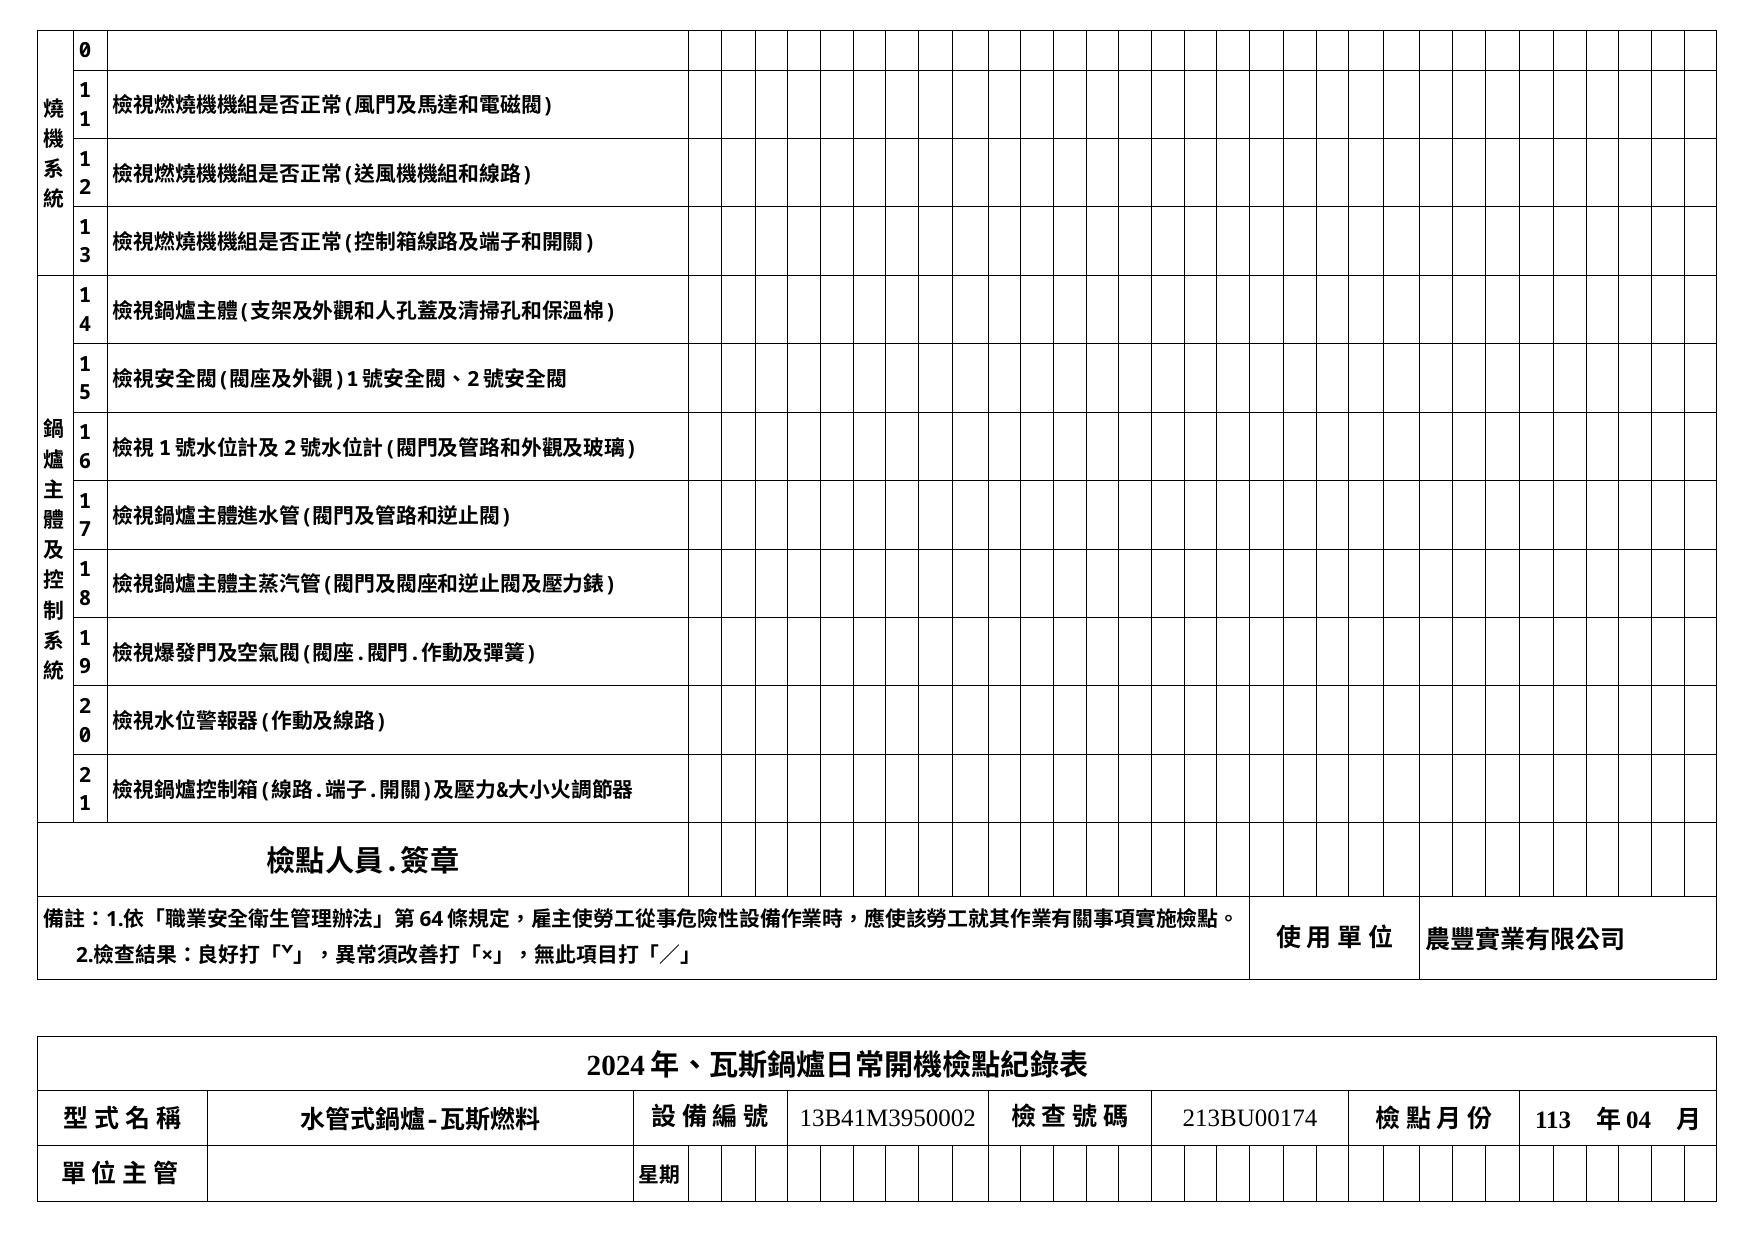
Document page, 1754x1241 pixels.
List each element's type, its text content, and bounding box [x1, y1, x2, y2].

table_cell [1554, 481, 1586, 548]
table_cell 14 [74, 276, 107, 343]
table_cell [1587, 1146, 1618, 1201]
table_cell [788, 413, 820, 480]
table_cell [689, 550, 721, 617]
table_cell [854, 413, 885, 480]
table_cell [108, 31, 688, 69]
table_cell [1317, 71, 1348, 138]
table_cell [1087, 618, 1118, 685]
table_cell [1587, 481, 1618, 548]
table_cell [1453, 344, 1485, 412]
table_cell [1554, 207, 1586, 275]
table_cell [854, 755, 885, 822]
table_cell [1587, 755, 1618, 822]
table_cell [1420, 755, 1452, 822]
table_cell [1453, 71, 1485, 138]
table_cell [1420, 618, 1452, 685]
table_cell [953, 618, 988, 685]
table_cell [953, 139, 988, 206]
table_cell [1652, 755, 1684, 822]
table_cell [1349, 31, 1383, 69]
table_cell [722, 31, 755, 69]
table_cell [1619, 618, 1651, 685]
table_cell [854, 550, 885, 617]
table_cell [1152, 344, 1184, 412]
table_cell [1619, 276, 1651, 343]
table_cell [788, 31, 820, 69]
table_cell [886, 207, 918, 275]
table_cell [756, 481, 787, 548]
table_cell [821, 823, 853, 896]
table_cell [1554, 618, 1586, 685]
table_cell [756, 139, 787, 206]
table_cell [886, 686, 918, 754]
table_cell [1685, 31, 1716, 69]
table_cell [1486, 686, 1519, 754]
table_cell [1119, 686, 1151, 754]
table_cell [1284, 207, 1316, 275]
table_cell [1652, 71, 1684, 138]
table_cell [919, 139, 952, 206]
table_cell [1217, 413, 1249, 480]
table_cell [1349, 481, 1383, 548]
table_cell 113 年04 月 [1520, 1091, 1716, 1145]
table_cell [1520, 344, 1553, 412]
table_cell [1587, 550, 1618, 617]
table_cell [1420, 823, 1452, 896]
table_cell [1317, 755, 1348, 822]
table_cell [886, 31, 918, 69]
table_cell [1217, 755, 1249, 822]
table_cell [1021, 686, 1053, 754]
table_cell [1217, 207, 1249, 275]
table_cell [1587, 618, 1618, 685]
table_cell [1652, 413, 1684, 480]
table_cell [756, 550, 787, 617]
table_cell [1652, 550, 1684, 617]
table_cell [1520, 755, 1553, 822]
table_cell [722, 823, 755, 896]
table_cell [919, 550, 952, 617]
table_cell [1486, 550, 1519, 617]
table_cell [886, 1146, 918, 1201]
table_cell [1520, 481, 1553, 548]
table_cell [1652, 1146, 1684, 1201]
table_cell [1284, 618, 1316, 685]
table_cell [1021, 755, 1053, 822]
table_cell [1185, 1146, 1216, 1201]
table_cell [1652, 31, 1684, 69]
table_cell [1652, 686, 1684, 754]
table_cell 檢點人員.簽章 [38, 823, 688, 896]
table_cell [756, 823, 787, 896]
table_cell [1619, 413, 1651, 480]
table_cell [1087, 550, 1118, 617]
table_cell [1652, 481, 1684, 548]
table_cell [1087, 755, 1118, 822]
table_cell [1486, 207, 1519, 275]
table_cell 15 [74, 344, 107, 412]
table_cell [722, 207, 755, 275]
table_cell [886, 139, 918, 206]
table_cell [1087, 139, 1118, 206]
table_cell [689, 344, 721, 412]
table_cell [821, 139, 853, 206]
table_cell [1054, 686, 1086, 754]
table_cell [1021, 618, 1053, 685]
table_cell [1119, 207, 1151, 275]
table_cell [989, 686, 1020, 754]
table_cell [1420, 71, 1452, 138]
table_cell [1685, 1146, 1716, 1201]
table_cell [1349, 755, 1383, 822]
table_cell 水管式鍋爐-瓦斯燃料 [208, 1091, 633, 1145]
table_cell 檢視鍋爐主體主蒸汽管(閥門及閥座和逆止閥及壓力錶) [108, 550, 688, 617]
table_cell [1087, 207, 1118, 275]
table_cell [821, 618, 853, 685]
table_cell [854, 481, 885, 548]
table_cell [208, 1146, 633, 1201]
table_cell [1317, 481, 1348, 548]
table_cell [1054, 550, 1086, 617]
table_cell [989, 1146, 1020, 1201]
table_cell [1453, 276, 1485, 343]
table_cell 檢 點 月 份 [1349, 1091, 1519, 1145]
table_cell [1453, 686, 1485, 754]
table_cell [1217, 823, 1249, 896]
table_cell [919, 207, 952, 275]
table_cell [1486, 344, 1519, 412]
table_cell [1054, 276, 1086, 343]
table_cell [1420, 686, 1452, 754]
table_cell [854, 139, 885, 206]
table_cell [1453, 823, 1485, 896]
table_cell [886, 823, 918, 896]
table_cell 檢視燃燒機機組是否正常(風門及馬達和電磁閥) [108, 71, 688, 138]
table_cell [1349, 823, 1383, 896]
table_cell [1185, 139, 1216, 206]
table_cell [821, 550, 853, 617]
table_cell [756, 344, 787, 412]
table_cell [1185, 550, 1216, 617]
table_cell [1554, 686, 1586, 754]
table_cell [989, 755, 1020, 822]
table_cell [989, 71, 1020, 138]
table_cell [756, 413, 787, 480]
table_cell [1284, 1146, 1316, 1201]
table_cell [1453, 31, 1485, 69]
table_cell [1587, 686, 1618, 754]
table_cell 12 [74, 139, 107, 206]
table_cell [722, 344, 755, 412]
table_cell [1384, 755, 1419, 822]
table_cell [1152, 139, 1184, 206]
table_cell [722, 71, 755, 138]
table_cell [953, 344, 988, 412]
table_cell 檢視燃燒機機組是否正常(送風機機組和線路) [108, 139, 688, 206]
table_cell [1021, 71, 1053, 138]
table_cell [1349, 71, 1383, 138]
table_cell [1054, 755, 1086, 822]
table_cell [1054, 823, 1086, 896]
table_cell [1384, 823, 1419, 896]
table_cell [1185, 276, 1216, 343]
table_cell [722, 755, 755, 822]
table_cell [1152, 481, 1184, 548]
table_cell [1054, 207, 1086, 275]
table_cell 20 [74, 686, 107, 754]
table_cell [854, 618, 885, 685]
table_cell [919, 618, 952, 685]
table_cell [1349, 207, 1383, 275]
table_cell 星期 [634, 1146, 688, 1201]
table_cell [756, 1146, 787, 1201]
table_cell [1317, 413, 1348, 480]
table_cell [953, 686, 988, 754]
table_cell [788, 207, 820, 275]
table_cell [1284, 686, 1316, 754]
table_cell [1420, 481, 1452, 548]
table_cell [1384, 550, 1419, 617]
table_cell [953, 207, 988, 275]
table_cell [788, 481, 820, 548]
table_cell [1587, 344, 1618, 412]
table_cell 13B41M3950002 [788, 1091, 988, 1145]
table_cell [1087, 71, 1118, 138]
table_cell [689, 207, 721, 275]
table_cell [1520, 823, 1553, 896]
table_cell [953, 755, 988, 822]
table_cell [1054, 31, 1086, 69]
table_cell [689, 686, 721, 754]
table_cell [1284, 823, 1316, 896]
table_cell [1554, 755, 1586, 822]
table_cell [1087, 276, 1118, 343]
table_cell 農豐實業有限公司 [1420, 897, 1716, 978]
table_cell [1119, 823, 1151, 896]
table_cell [1384, 276, 1419, 343]
table_cell 21 [74, 755, 107, 822]
table_cell 型 式 名 稱 [38, 1091, 207, 1145]
table_cell [722, 481, 755, 548]
table_cell 檢視鍋爐主體(支架及外觀和人孔蓋及清掃孔和保溫棉) [108, 276, 688, 343]
table_cell [1520, 31, 1553, 69]
table_cell [1250, 823, 1283, 896]
table_cell [1384, 207, 1419, 275]
table_cell [1520, 71, 1553, 138]
table_cell [1486, 139, 1519, 206]
table_cell 檢視燃燒機機組是否正常(控制箱線路及端子和開關) [108, 207, 688, 275]
table_cell [722, 276, 755, 343]
table_cell [1152, 686, 1184, 754]
table_cell [722, 686, 755, 754]
table_cell [1453, 755, 1485, 822]
table_cell [722, 1146, 755, 1201]
table_cell [1587, 276, 1618, 343]
table_cell [1420, 276, 1452, 343]
table_cell [1284, 31, 1316, 69]
table_cell [1284, 481, 1316, 548]
table_cell [1349, 618, 1383, 685]
table_cell [1554, 139, 1586, 206]
table_cell [1349, 344, 1383, 412]
table_cell [1250, 31, 1283, 69]
table_cell [1486, 71, 1519, 138]
table_cell [953, 481, 988, 548]
table_cell [1119, 550, 1151, 617]
table_cell [722, 139, 755, 206]
table_cell [1284, 550, 1316, 617]
table_cell [722, 413, 755, 480]
table_cell [1587, 207, 1618, 275]
table_cell [919, 413, 952, 480]
table_cell [689, 1146, 721, 1201]
table_cell [788, 1146, 820, 1201]
table_cell [1185, 71, 1216, 138]
table_cell [1185, 823, 1216, 896]
table_cell [1486, 481, 1519, 548]
table_cell [1119, 344, 1151, 412]
table_cell [1486, 276, 1519, 343]
table_cell [989, 550, 1020, 617]
table_cell [1587, 413, 1618, 480]
table_cell [953, 276, 988, 343]
table_cell [919, 31, 952, 69]
table_header 2024年、瓦斯鍋爐日常開機檢點紀錄表 [38, 1037, 1716, 1090]
table_cell [1587, 823, 1618, 896]
table_cell [689, 823, 721, 896]
table_cell [1217, 686, 1249, 754]
table_cell [1453, 139, 1485, 206]
table_cell [788, 755, 820, 822]
table_cell [1119, 139, 1151, 206]
table_cell [1021, 207, 1053, 275]
table_cell [788, 344, 820, 412]
table_cell [1250, 344, 1283, 412]
table_cell [1217, 139, 1249, 206]
table_cell 18 [74, 550, 107, 617]
table_cell [821, 686, 853, 754]
table_cell [1554, 344, 1586, 412]
table_cell [1619, 550, 1651, 617]
table_cell [1554, 71, 1586, 138]
table_cell [919, 686, 952, 754]
table_cell [854, 207, 885, 275]
table_cell [919, 71, 952, 138]
table_cell [1185, 618, 1216, 685]
table_cell [689, 31, 721, 69]
table_cell [1652, 823, 1684, 896]
table_cell [1054, 413, 1086, 480]
table_cell [1453, 207, 1485, 275]
table_cell [1520, 207, 1553, 275]
table_cell [821, 755, 853, 822]
table_cell [821, 1146, 853, 1201]
table_cell [1486, 755, 1519, 822]
table_cell [1250, 413, 1283, 480]
table_cell [1486, 413, 1519, 480]
table_cell [756, 31, 787, 69]
table_cell 檢視1號水位計及2號水位計(閥門及管路和外觀及玻璃) [108, 413, 688, 480]
table_cell [854, 344, 885, 412]
table_cell [1087, 31, 1118, 69]
table_cell [1284, 71, 1316, 138]
table_cell [1317, 823, 1348, 896]
table_cell [1685, 139, 1716, 206]
table_cell [689, 71, 721, 138]
table_cell [1152, 207, 1184, 275]
table_cell [1685, 823, 1716, 896]
table_cell [1217, 276, 1249, 343]
table_cell [1317, 207, 1348, 275]
table_cell [1284, 413, 1316, 480]
table_cell [821, 413, 853, 480]
table_cell [989, 276, 1020, 343]
table_cell [1453, 1146, 1485, 1201]
table_cell [886, 481, 918, 548]
table_cell [886, 71, 918, 138]
table_cell [1250, 139, 1283, 206]
table_cell [919, 344, 952, 412]
table_cell [1021, 276, 1053, 343]
table_cell [1520, 413, 1553, 480]
table_cell [1152, 1146, 1184, 1201]
table_cell [1587, 139, 1618, 206]
table_cell [821, 276, 853, 343]
table_cell [989, 31, 1020, 69]
table_cell [722, 550, 755, 617]
table_cell [1217, 550, 1249, 617]
table_cell [1250, 550, 1283, 617]
table_cell [989, 823, 1020, 896]
table_cell [1619, 755, 1651, 822]
table_cell [1021, 550, 1053, 617]
table_cell [1317, 31, 1348, 69]
table_cell [1554, 413, 1586, 480]
table_cell [854, 276, 885, 343]
table_cell [1652, 276, 1684, 343]
table_cell [1317, 550, 1348, 617]
table_cell [756, 755, 787, 822]
table_cell [1317, 344, 1348, 412]
table_cell [1054, 71, 1086, 138]
table_cell 13 [74, 207, 107, 275]
table_cell [1087, 686, 1118, 754]
table_cell [788, 276, 820, 343]
table_cell [1087, 481, 1118, 548]
table_cell [1520, 686, 1553, 754]
table_cell [1554, 31, 1586, 69]
table_cell [1685, 276, 1716, 343]
table_cell [689, 755, 721, 822]
table_cell [1420, 550, 1452, 617]
table_cell [1152, 823, 1184, 896]
table_cell [1685, 686, 1716, 754]
table_cell [1185, 481, 1216, 548]
table_cell [1217, 31, 1249, 69]
table_cell [689, 413, 721, 480]
table_cell [1652, 344, 1684, 412]
table_cell [1554, 276, 1586, 343]
table_cell [821, 481, 853, 548]
table_cell [1152, 31, 1184, 69]
table_cell [689, 139, 721, 206]
table_cell [1317, 1146, 1348, 1201]
table_cell [1119, 1146, 1151, 1201]
table_cell [1119, 71, 1151, 138]
table_cell [1685, 618, 1716, 685]
table_cell [854, 823, 885, 896]
table_cell [953, 550, 988, 617]
table_cell [1185, 755, 1216, 822]
table_cell 檢視水位警報器(作動及線路) [108, 686, 688, 754]
table_cell [1520, 618, 1553, 685]
table_cell [1486, 823, 1519, 896]
table_cell [919, 1146, 952, 1201]
table_cell [989, 481, 1020, 548]
table_cell 使 用 單 位 [1250, 897, 1419, 978]
table_cell [788, 686, 820, 754]
table_cell [1685, 344, 1716, 412]
table_cell 燒 機系 統 [38, 31, 73, 275]
table_cell [1217, 71, 1249, 138]
table_cell [1520, 550, 1553, 617]
table_cell [1587, 31, 1618, 69]
table_cell [989, 139, 1020, 206]
table_cell [886, 276, 918, 343]
table_cell [1520, 276, 1553, 343]
table_cell 19 [74, 618, 107, 685]
table_cell [953, 413, 988, 480]
table_cell [1619, 481, 1651, 548]
table_cell [1250, 71, 1283, 138]
table_cell [886, 618, 918, 685]
table_cell [1284, 755, 1316, 822]
table_cell [1453, 618, 1485, 685]
table_cell [821, 207, 853, 275]
table_cell [1685, 550, 1716, 617]
table_cell [1384, 344, 1419, 412]
table_cell [1119, 413, 1151, 480]
table_cell [1119, 618, 1151, 685]
table_cell [1021, 31, 1053, 69]
table_cell [1250, 481, 1283, 548]
table_cell [1185, 344, 1216, 412]
table_cell [1420, 139, 1452, 206]
table_cell [1384, 618, 1419, 685]
table_cell [1587, 71, 1618, 138]
table_cell [1087, 823, 1118, 896]
table_cell [854, 71, 885, 138]
table_cell [1619, 71, 1651, 138]
table_cell [1453, 550, 1485, 617]
table_cell [1054, 618, 1086, 685]
table_cell [1420, 1146, 1452, 1201]
table_cell [1420, 207, 1452, 275]
table_cell [1349, 139, 1383, 206]
table_cell [1021, 413, 1053, 480]
table_cell [1021, 823, 1053, 896]
table_cell [886, 413, 918, 480]
table_cell [788, 823, 820, 896]
table_cell 檢視鍋爐控制箱(線路.端子.開關)及壓力&大小火調節器 [108, 755, 688, 822]
table_cell [1119, 755, 1151, 822]
table_cell [1185, 686, 1216, 754]
table_cell [756, 618, 787, 685]
table_cell [1217, 481, 1249, 548]
table_cell [919, 276, 952, 343]
table_cell [1486, 31, 1519, 69]
table_cell [1087, 413, 1118, 480]
table_cell [1685, 207, 1716, 275]
table_cell [1554, 1146, 1586, 1201]
table_cell [788, 71, 820, 138]
table_cell [989, 618, 1020, 685]
table_cell [1185, 31, 1216, 69]
table_cell [689, 618, 721, 685]
table_cell [788, 139, 820, 206]
table_cell 鍋爐 主體及 控制系 統 [38, 276, 73, 822]
table_cell [1317, 139, 1348, 206]
table_cell [1185, 207, 1216, 275]
table_cell [1384, 139, 1419, 206]
table_cell [1119, 276, 1151, 343]
table_cell [1453, 481, 1485, 548]
table_cell [756, 207, 787, 275]
table_cell [1152, 550, 1184, 617]
table_cell [1317, 686, 1348, 754]
table_cell [1250, 276, 1283, 343]
table_cell [854, 686, 885, 754]
table_cell [953, 823, 988, 896]
table_cell [1685, 755, 1716, 822]
table_cell [1685, 71, 1716, 138]
table_cell [1217, 344, 1249, 412]
table_cell [1420, 413, 1452, 480]
table_cell [886, 755, 918, 822]
table_cell [1554, 823, 1586, 896]
table_cell [756, 686, 787, 754]
table_cell 檢視爆發門及空氣閥(閥座.閥門.作動及彈簧) [108, 618, 688, 685]
table_cell [1250, 618, 1283, 685]
table_cell [722, 618, 755, 685]
table_cell [919, 823, 952, 896]
table_cell 17 [74, 481, 107, 548]
table_cell [1152, 276, 1184, 343]
table_cell [886, 344, 918, 412]
table_cell [788, 618, 820, 685]
table_cell [1250, 686, 1283, 754]
table_cell [788, 550, 820, 617]
table_cell [1087, 1146, 1118, 1201]
table_cell [821, 344, 853, 412]
table_cell [1217, 618, 1249, 685]
table_cell [1652, 618, 1684, 685]
table_cell [1021, 344, 1053, 412]
table_cell [953, 71, 988, 138]
table_cell [1119, 31, 1151, 69]
table_cell [886, 550, 918, 617]
table_cell [1021, 481, 1053, 548]
table_cell [1021, 1146, 1053, 1201]
table_cell [1619, 139, 1651, 206]
table_cell [1284, 276, 1316, 343]
table_cell [953, 1146, 988, 1201]
table_cell [1152, 618, 1184, 685]
table_cell 備註：1.依「職業安全衛生管理辦法」第64條規定，雇主使勞工從事危險性設備作業時，應使該勞工就其作業有關事項實施檢點。 2.檢查結果：良好打「ˇ」，異常須改善打「×」，無此項目打「∕」 [38, 897, 1249, 978]
table_cell [1619, 1146, 1651, 1201]
table_cell [1349, 550, 1383, 617]
table_cell [919, 755, 952, 822]
table_cell [1349, 413, 1383, 480]
table_cell [1250, 1146, 1283, 1201]
table_cell [1619, 207, 1651, 275]
table_cell 設 備 編 號 [634, 1091, 787, 1145]
table_cell [1054, 139, 1086, 206]
table_cell [1384, 71, 1419, 138]
table_cell [1384, 686, 1419, 754]
table_cell [689, 276, 721, 343]
table_cell [1317, 276, 1348, 343]
table_cell [1054, 1146, 1086, 1201]
table_cell [854, 1146, 885, 1201]
table_cell [1119, 481, 1151, 548]
table_cell 16 [74, 413, 107, 480]
table_cell [1420, 344, 1452, 412]
table_cell 0 [74, 31, 107, 69]
table_cell [1619, 31, 1651, 69]
table_cell [689, 481, 721, 548]
table_cell [1152, 413, 1184, 480]
table_cell 11 [74, 71, 107, 138]
table_cell [1250, 755, 1283, 822]
table_cell [1021, 139, 1053, 206]
table_cell [1384, 31, 1419, 69]
table_cell [821, 71, 853, 138]
table_cell [1250, 207, 1283, 275]
table_cell [1054, 481, 1086, 548]
table_cell [1652, 139, 1684, 206]
table_cell [953, 31, 988, 69]
table_cell [1384, 1146, 1419, 1201]
table_cell [1453, 413, 1485, 480]
table_cell [1619, 823, 1651, 896]
table_cell [1217, 1146, 1249, 1201]
table_cell [1349, 276, 1383, 343]
table_cell 單 位 主 管 [38, 1146, 207, 1201]
table_cell [989, 413, 1020, 480]
table_cell [1685, 413, 1716, 480]
table_cell [854, 31, 885, 69]
table_cell [1520, 139, 1553, 206]
table_cell 檢 查 號 碼 [989, 1091, 1151, 1145]
table_cell [989, 344, 1020, 412]
table_cell [989, 207, 1020, 275]
table_cell [1185, 413, 1216, 480]
table_cell [756, 276, 787, 343]
table_cell 213BU00174 [1152, 1091, 1348, 1145]
table_cell [1349, 1146, 1383, 1201]
table_cell 檢視鍋爐主體進水管(閥門及管路和逆止閥) [108, 481, 688, 548]
table_cell [1349, 686, 1383, 754]
table_cell [1554, 550, 1586, 617]
table_cell [1652, 207, 1684, 275]
table_cell [1685, 481, 1716, 548]
table_cell [1619, 344, 1651, 412]
table_cell [756, 71, 787, 138]
table_cell [1520, 1146, 1553, 1201]
table_cell [1619, 686, 1651, 754]
table_cell [1284, 344, 1316, 412]
table_cell [1486, 618, 1519, 685]
table_cell [1087, 344, 1118, 412]
table_cell [1152, 71, 1184, 138]
table_cell [1317, 618, 1348, 685]
table_cell [919, 481, 952, 548]
table_cell [1420, 31, 1452, 69]
table_cell [1384, 481, 1419, 548]
table_cell [1284, 139, 1316, 206]
table_cell [1384, 413, 1419, 480]
table_cell [1486, 1146, 1519, 1201]
table_cell [821, 31, 853, 69]
table_cell [1152, 755, 1184, 822]
table_cell 檢視安全閥(閥座及外觀)1號安全閥、2號安全閥 [108, 344, 688, 412]
table_cell [1054, 344, 1086, 412]
